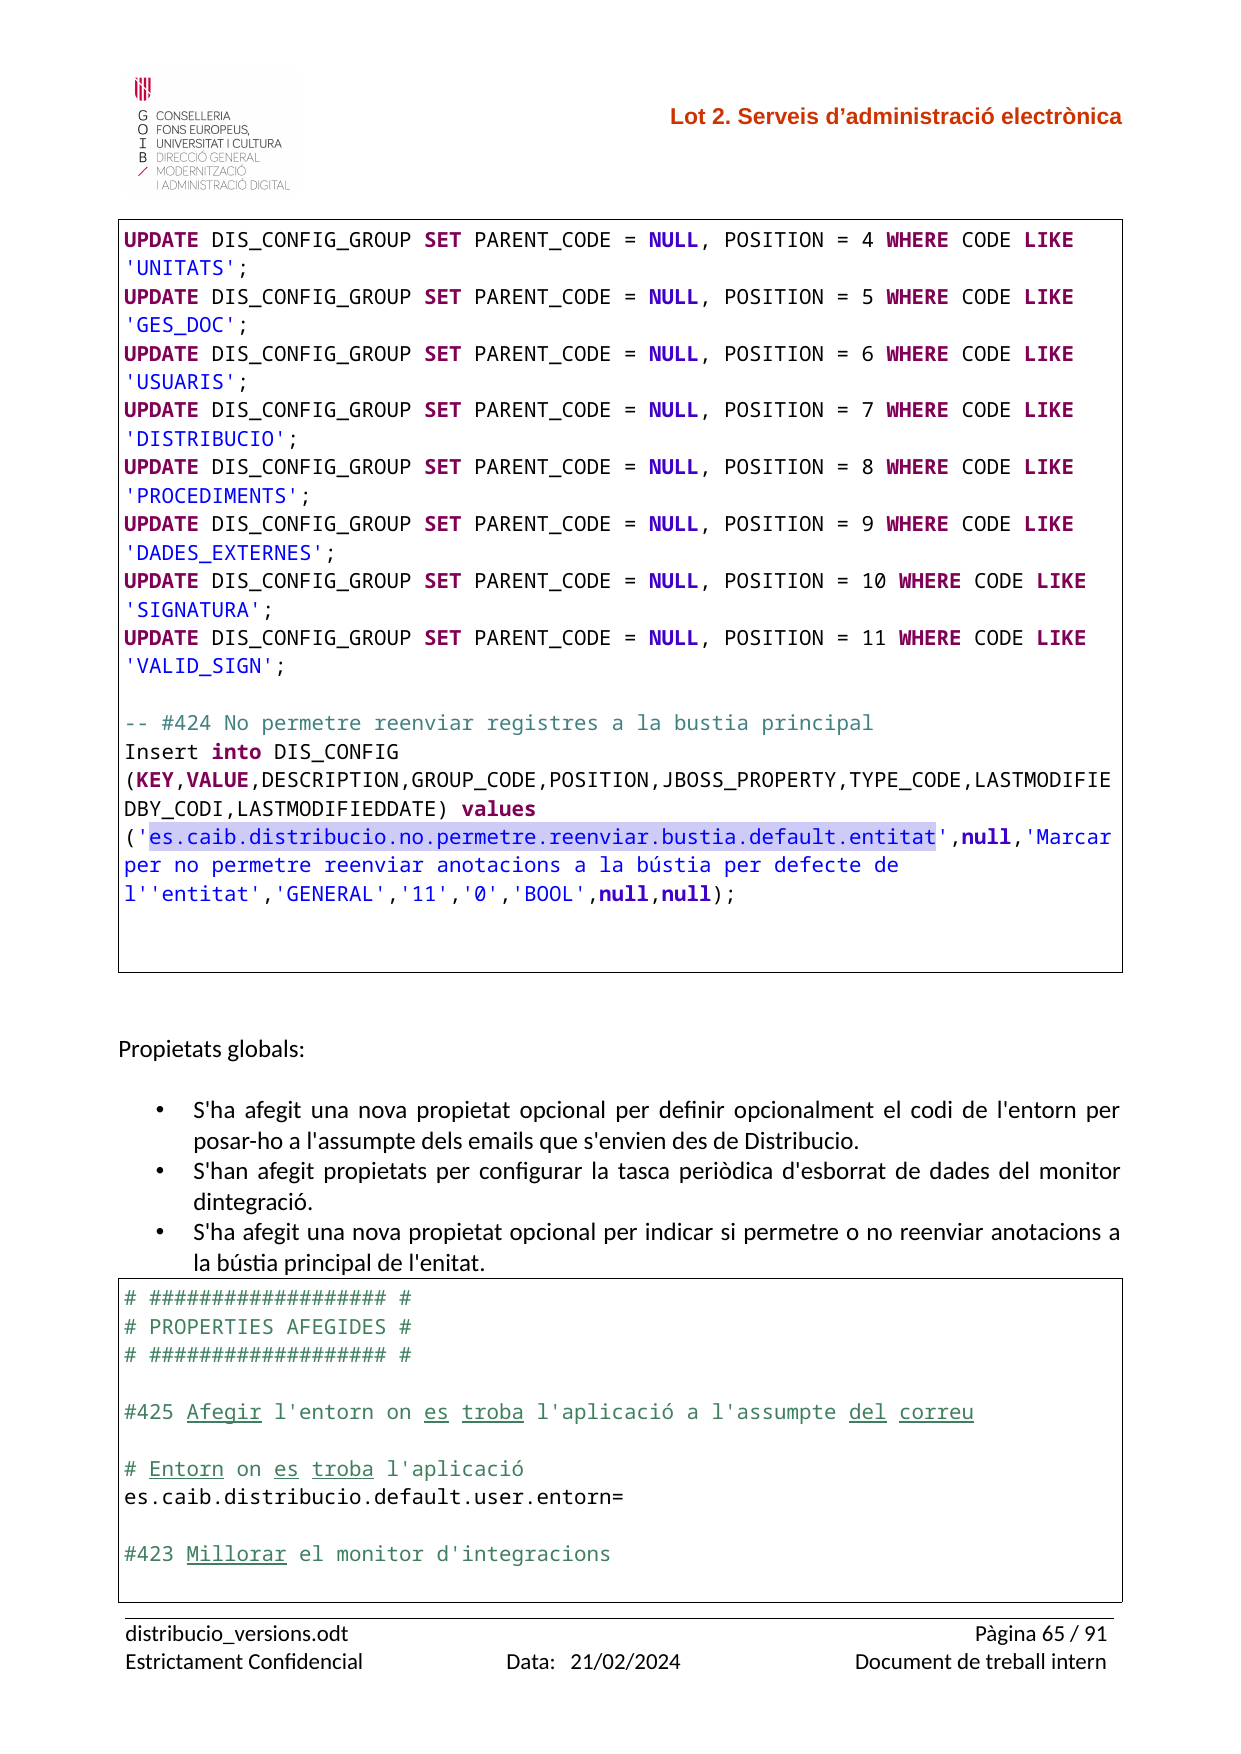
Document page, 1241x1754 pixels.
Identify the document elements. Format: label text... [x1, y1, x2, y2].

text Propietats globals: [118, 1033, 1122, 1064]
picture [126, 70, 299, 197]
list S'ha afegit una nova propietat opcional per indicar si permetre o no reenviar anotacions a la bústia principal de l'enitat. [156, 1216, 1122, 1277]
list S'ha afegit una nova propietat opcional per definir opcionalment el codi de l'entorn per posar-ho a l'assumpte dels emails que s'envien des de Distribucio. [156, 1094, 1122, 1155]
table_header UPDATE DIS_CONFIG_GROUP SET PARENT_CODE = NULL, POSITION = 4 WHERE CODE LIKE 'UNITATS'; UPDATE DIS_CONFIG_GROUP SET PARENT_CODE = NULL, POSITION = 5 WHERE CODE LIKE 'GES_DOC'; UPDATE DIS_CONFIG_GROUP SET PARENT_CODE = NULL, POSITION = 6 WHERE CODE LIKE 'USUARIS'; UPDATE DIS_CONFIG_GROUP SET PARENT_CODE = NULL, POSITION = 7 WHERE CODE LIKE 'DISTRIBUCIO'; UPDATE DIS_CONFIG_GROUP SET PARENT_CODE = NULL, POSITION = 8 WHERE CODE LIKE 'PROCEDIMENTS'; UPDATE DIS_CONFIG_GROUP SET PARENT_CODE = NULL, POSITION = 9 WHERE CODE LIKE 'DADES_EXTERNES'; UPDATE DIS_CONFIG_GROUP SET PARENT_CODE = NULL, POSITION = 10 WHERE CODE LIKE 'SIGNATURA'; UPDATE DIS_CONFIG_GROUP SET PARENT_CODE = NULL, POSITION = 11 WHERE CODE LIKE 'VALID_SIGN'; -- #424 No permetre reenviar registres a la bustia principal Insert into DIS_CONFIG (KEY,VALUE,DESCRIPTION,GROUP_CODE,POSITION,JBOSS_PROPERTY,TYPE_CODE,LASTMODIFIEDBY_CODI,LASTMODIFIEDDATE) values ('es.caib.distribucio.no.permetre.reenviar.bustia.default.entitat',null,'Marcar per no permetre reenviar anotacions a la bústia per defecte de l''entitat','GENERAL','11','0','BOOL',null,null); [119, 220, 1122, 972]
table_header # ################### # # PROPERTIES AFEGIDES # # ################### # #425 Afegir l'entorn on es troba l'aplicació a l'assumpte del correu # Entorn on es troba l'aplicació es.caib.distribucio.default.user.entorn= #423 Millorar el monitor d'integracions [119, 1279, 1122, 1602]
list S'han afegit propietats per configurar la tasca periòdica d'esborrat de dades del monitor dintegració. [156, 1155, 1122, 1216]
